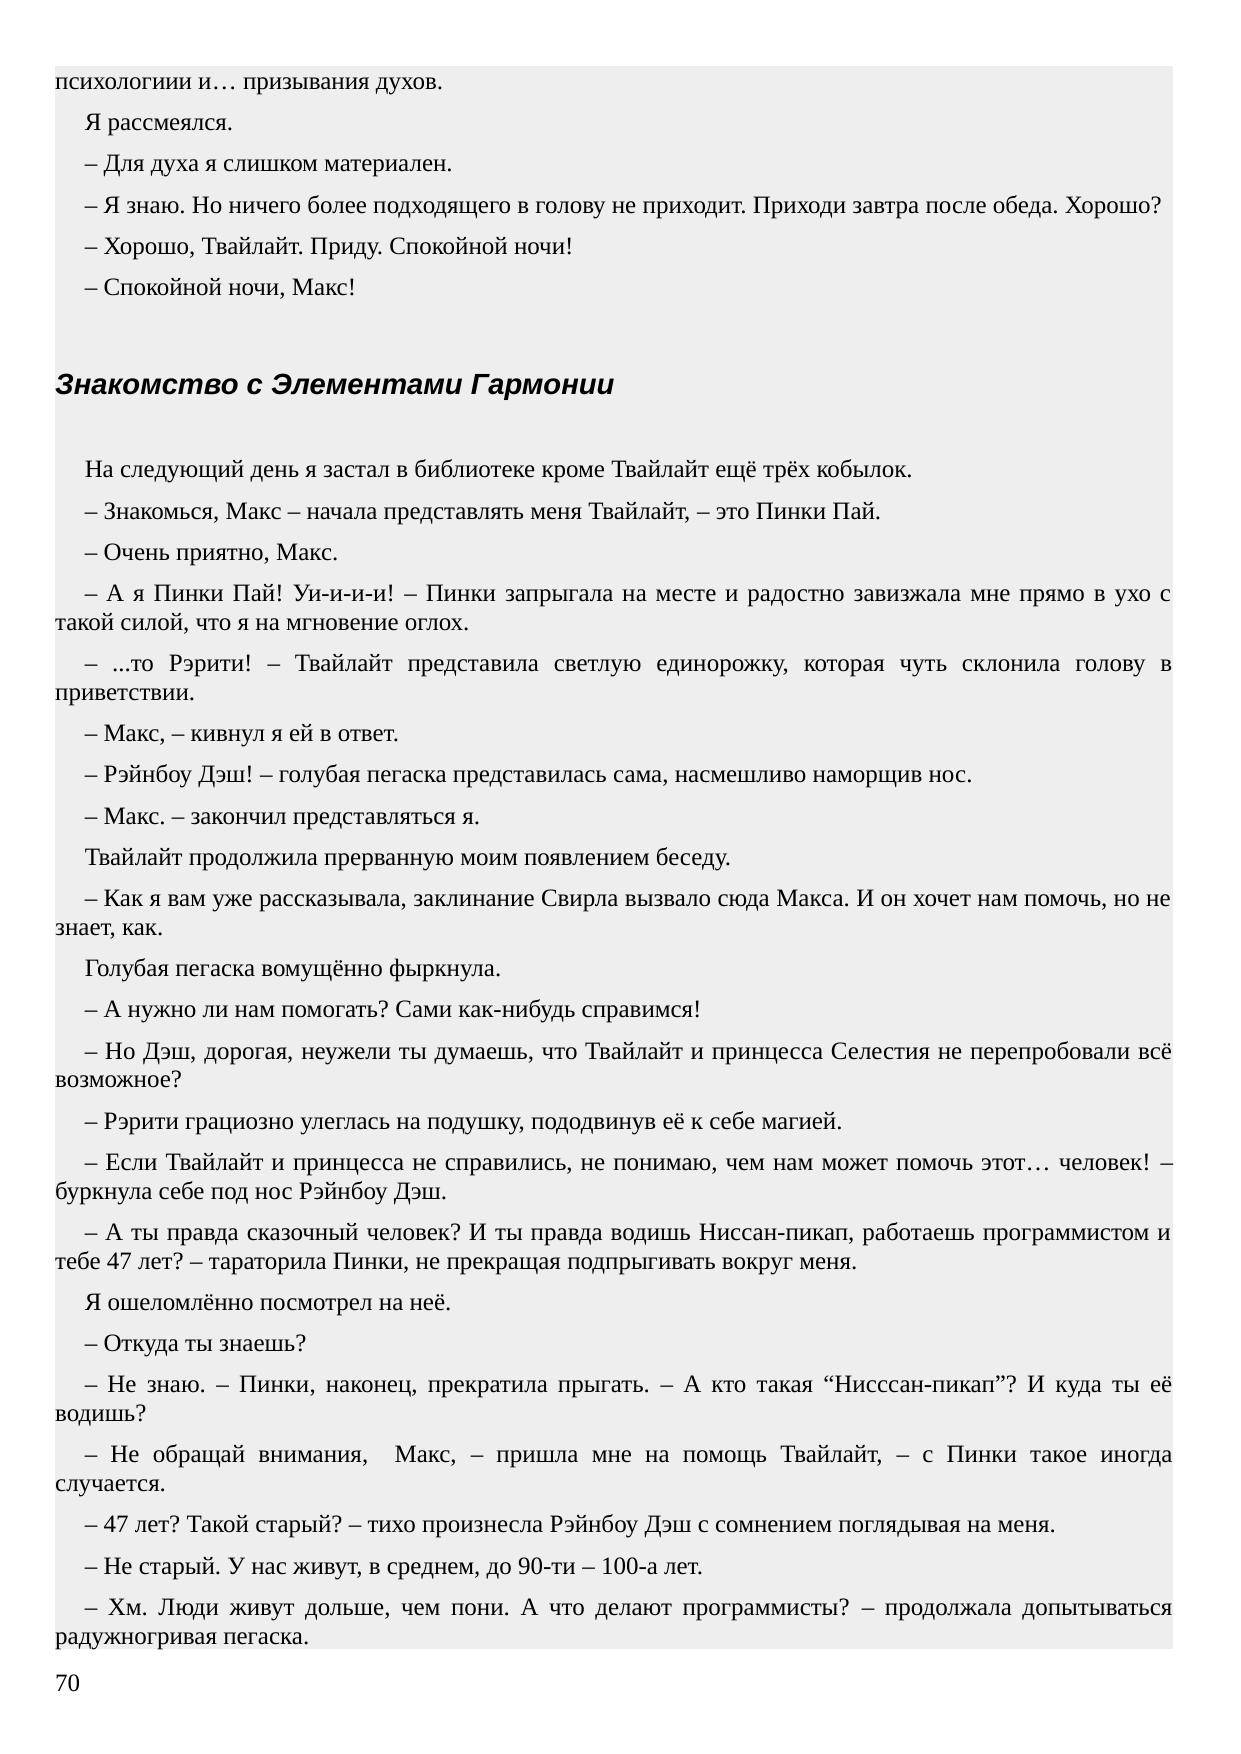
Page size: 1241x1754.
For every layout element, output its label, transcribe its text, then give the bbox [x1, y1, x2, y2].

text – 47 лет? Такой старый? – тихо произнесла Рэйнбоу Дэш с сомнением поглядывая на меня. [55, 1509, 1173, 1538]
text – Если Твайлайт и принцесса не справились, не понимаю, чем нам может помочь этот… человек! – буркнула себе под нос Рэйнбоу Дэш. [55, 1147, 1173, 1204]
text – Рэрити грациозно улеглась на подушку, пододвинув её к себе магией. [55, 1106, 1173, 1134]
text Твайлайт продолжила прерванную моим появлением беседу. [55, 842, 1173, 871]
text – Рэйнбоу Дэш! – голубая пегаска представилась сама, насмешливо наморщив нос. [55, 759, 1173, 788]
text – А ты правда сказочный человек? И ты правда водишь Ниссан-пикап, работаешь программистом и тебе 47 лет? – тараторила Пинки, не прекращая подпрыгивать вокруг меня. [55, 1217, 1173, 1274]
text – Не обращай внимания, Макс, – пришла мне на помощь Твайлайт, – с Пинки такое иногда случается. [55, 1439, 1173, 1497]
text Я ошеломлённо посмотрел на неё. [55, 1287, 1173, 1316]
text Я рассмеялся. [55, 107, 1173, 136]
text – Макс. – закончил представляться я. [55, 801, 1173, 829]
text – Хм. Люди живут дольше, чем пони. А что делают программисты? – продолжала допытываться радужногривая пегаска. [55, 1592, 1173, 1649]
text – Хорошо, Твайлайт. Приду. Спокойной ночи! [55, 231, 1173, 260]
text психологиии и… призывания духов. [55, 66, 1173, 95]
text – Я знаю. Но ничего более подходящего в голову не приходит. Приходи завтра после обеда. Хорошо? [55, 190, 1173, 218]
text – Спокойной ночи, Макс! [55, 272, 1173, 301]
text – Но Дэш, дорогая, неужели ты думаешь, что Твайлайт и принцесса Селестия не перепробовали всё возможное? [55, 1036, 1173, 1093]
text – Для духа я слишком материален. [55, 148, 1173, 177]
text – Как я вам уже рассказывала, заклинание Свирла вызвало сюда Макса. И он хочет нам помочь, но не знает, как. [55, 883, 1173, 941]
subtitle Знакомство с Элементами Гармонии [55, 367, 1173, 401]
text – Не старый. У нас живут, в среднем, до 90-ти – 100-а лет. [55, 1551, 1173, 1579]
text – А нужно ли нам помогать? Сами как-нибудь справимся! [55, 994, 1173, 1023]
text – Макс, – кивнул я ей в ответ. [55, 718, 1173, 747]
text – Очень приятно, Макс. [55, 537, 1173, 566]
text – А я Пинки Пай! Уи-и-и-и! – Пинки запрыгала на месте и радостно завизжала мне прямо в ухо с такой силой, что я на мгновение оглох. [55, 578, 1173, 636]
text На следующий день я застал в библиотеке кроме Твайлайт ещё трёх кобылок. [55, 454, 1173, 483]
text – Знакомься, Макс – начала представлять меня Твайлайт, – это Пинки Пай. [55, 496, 1173, 524]
text Голубая пегаска вомущённо фыркнула. [55, 953, 1173, 982]
text – Откуда ты знаешь? [55, 1328, 1173, 1357]
text – Не знаю. – Пинки, наконец, прекратила прыгать. – А кто такая “Нисссан-пикап”? И куда ты её водишь? [55, 1369, 1173, 1427]
text – ...то Рэрити! – Твайлайт представила светлую единорожку, которая чуть склонила голову в приветствии. [55, 648, 1173, 706]
